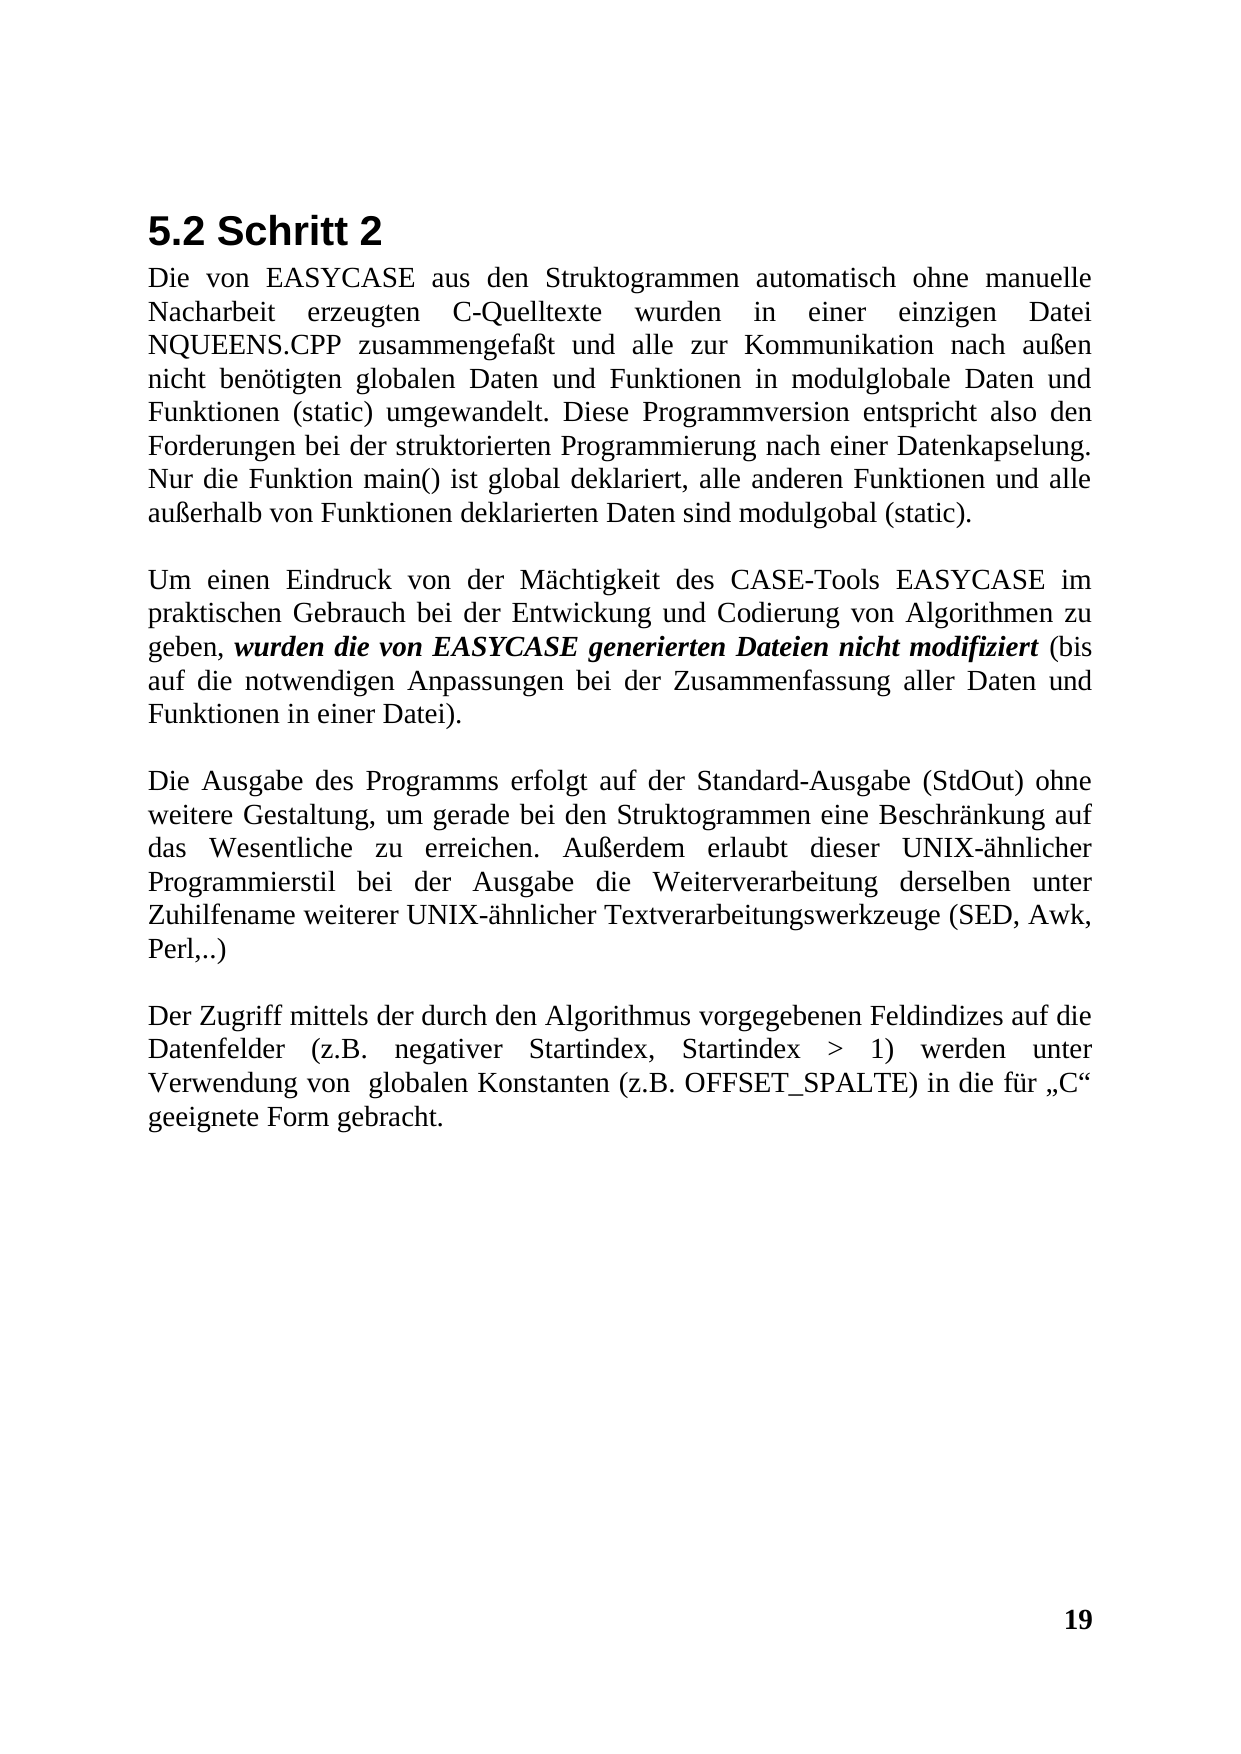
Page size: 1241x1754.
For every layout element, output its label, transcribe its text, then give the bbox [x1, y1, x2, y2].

text Um einen Eindruck von der Mächtigkeit des CASE-Tools EASYCASE im praktischen Gebrauch bei der Entwickung und Codierung von Algorithmen zu geben, wurden die von EASYCASE generierten Dateien nicht modifiziert (bis auf die notwendigen Anpassungen bei der Zusammenfassung aller Daten und Funktionen in einer Datei). [148, 562, 1093, 730]
text Die Ausgabe des Programms erfolgt auf der Standard-Ausgabe (StdOut) ohne weitere Gestaltung, um gerade bei den Struktogrammen eine Beschränkung auf das Wesentliche zu erreichen. Außerdem erlaubt dieser UNIX-ähnlicher Programmierstil bei der Ausgabe die Weiterverarbeitung derselben unter Zuhilfename weiterer UNIX-ähnlicher Textverarbeitungswerkzeuge (SED, Awk, Perl,..) [148, 763, 1093, 965]
text Der Zugriff mittels der durch den Algorithmus vorgegebenen Feldindizes auf die Datenfelder (z.B. negativer Startindex, Startindex > 1) werden unter Verwendung von globalen Konstanten (z.B. OFFSET_SPALTE) in die für „C“ geeignete Form gebracht. [148, 998, 1093, 1132]
text Die von EASYCASE aus den Struktogrammen automatisch ohne manuelle Nacharbeit erzeugten C-Quelltexte wurden in einer einzigen Datei NQUEENS.CPP zusammengefaßt und alle zur Kommunikation nach außen nicht benötigten globalen Daten und Funktionen in modulglobale Daten und Funktionen (static) umgewandelt. Diese Programmversion entspricht also den Forderungen bei der struktorierten Programmierung nach einer Datenkapselung. Nur die Funktion main() ist global deklariert, alle anderen Funktionen und alle außerhalb von Funktionen deklarierten Daten sind modulgobal (static). [148, 260, 1093, 529]
subtitle 5.2 Schritt 2 [148, 206, 1093, 254]
